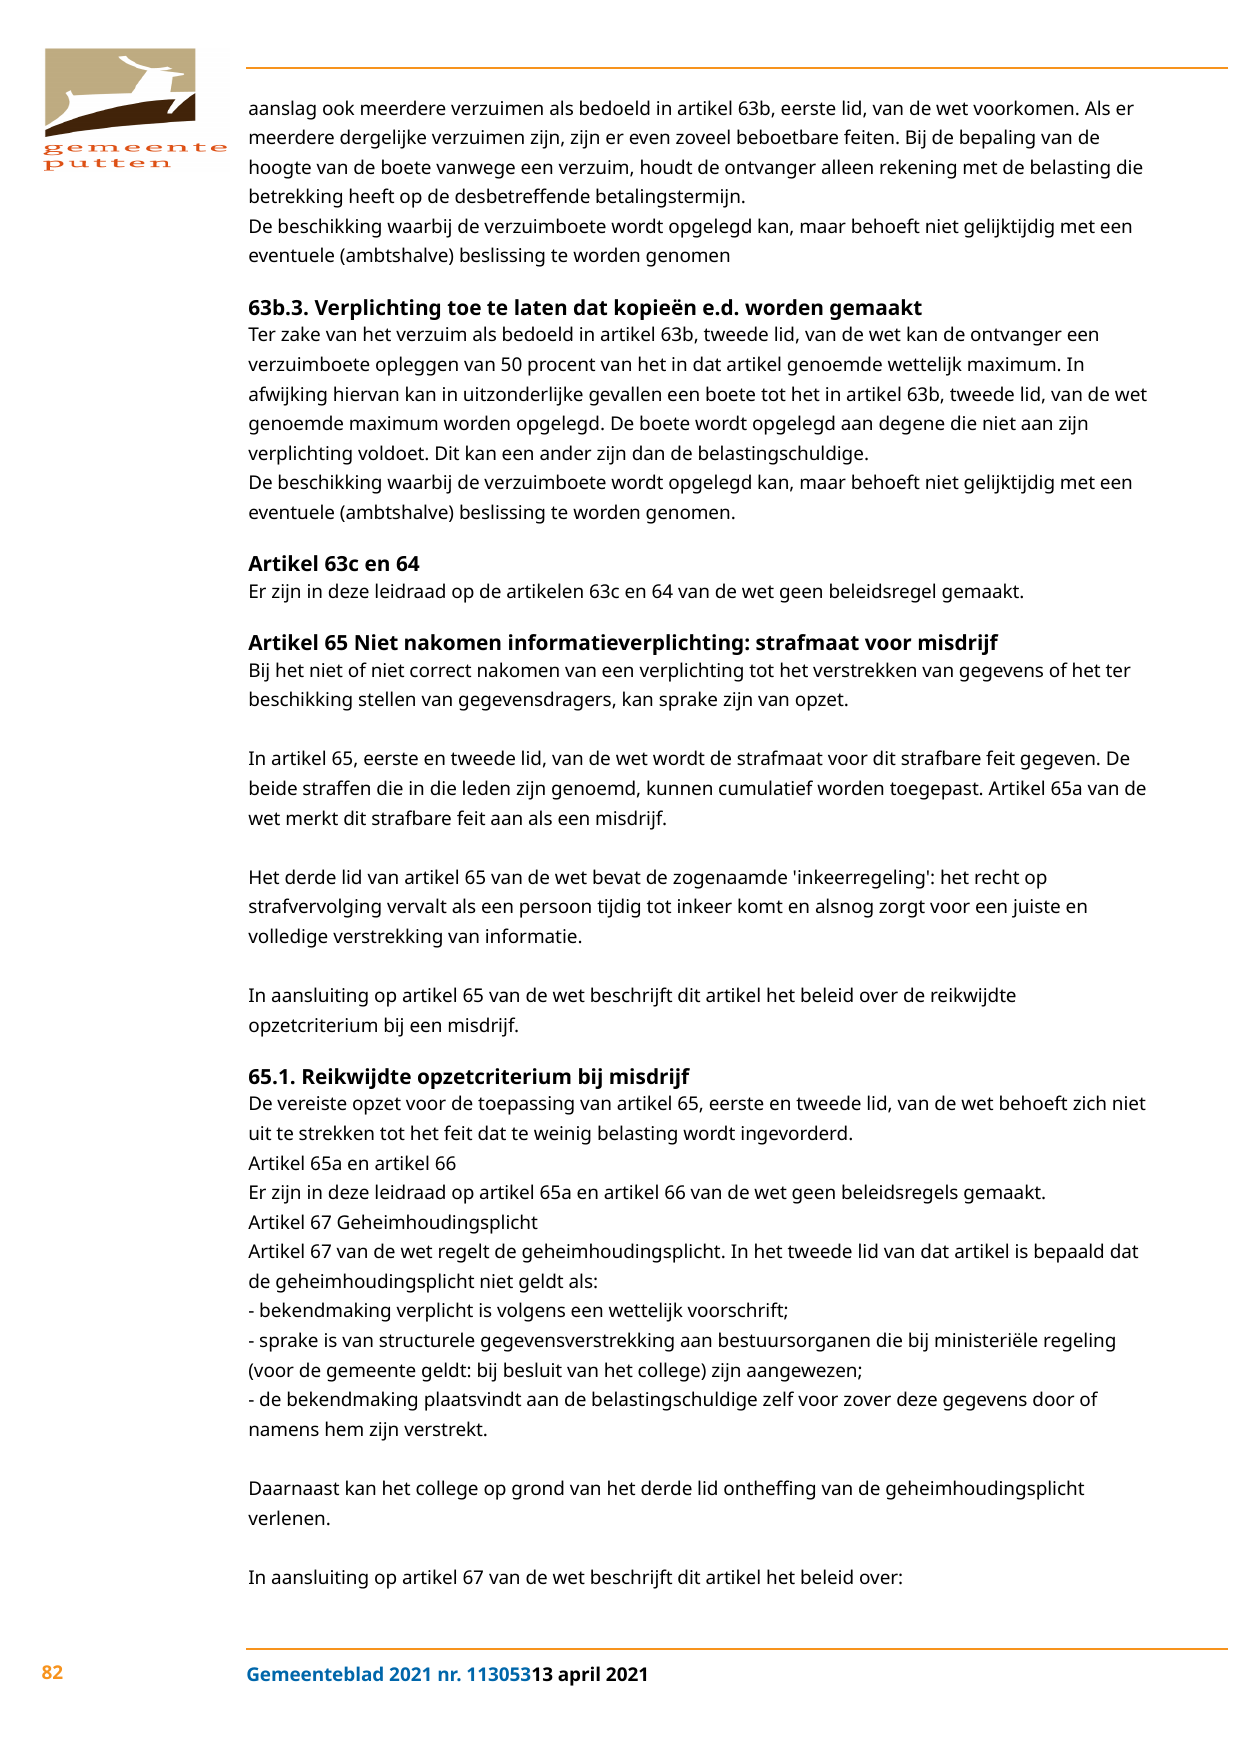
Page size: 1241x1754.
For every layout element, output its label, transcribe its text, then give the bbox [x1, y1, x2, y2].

text 63b.3. Verplichting toe te laten dat kopieën e.d. worden gemaakt [248, 293, 1152, 322]
text Artikel 65a en artikel 66 [248, 1150, 1152, 1176]
text De vereiste opzet voor de toepassing van artikel 65, eerste en tweede lid, van de wet behoeft zich niet uit te strekken tot het feit dat te weinig belasting wordt ingevorderd. [248, 1091, 1152, 1146]
text In aansluiting op artikel 65 van de wet beschrijft dit artikel het beleid over de reikwijdte opzetcriterium bij een misdrijf. [248, 982, 1152, 1037]
text Artikel 67 van de wet regelt de geheimhoudingsplicht. In het tweede lid van dat artikel is bepaald dat de geheimhoudingsplicht niet geldt als: [248, 1238, 1152, 1294]
picture [41, 47, 231, 172]
text Ter zake van het verzuim als bedoeld in artikel 63b, tweede lid, van de wet kan de ontvanger een verzuimboete opleggen van 50 procent van het in dat artikel genoemde wettelijk maximum. In afwijking hiervan kan in uitzonderlijke gevallen een boete tot het in artikel 63b, tweede lid, van de wet genoemde maximum worden opgelegd. De boete wordt opgelegd aan degene die niet aan zijn verplichting voldoet. Dit kan een ander zijn dan de belastingschuldige. [248, 322, 1152, 466]
text Daarnaast kan het college op grond van het derde lid ontheffing van de geheimhoudingsplicht verlenen. [248, 1475, 1152, 1531]
text De beschikking waarbij de verzuimboete wordt opgelegd kan, maar behoeft niet gelijktijdig met een eventuele (ambtshalve) beslissing te worden genomen. [248, 469, 1152, 525]
text Er zijn in deze leidraad op artikel 65a en artikel 66 van de wet geen beleidsregels gemaakt. [248, 1179, 1152, 1205]
text aanslag ook meerdere verzuimen als bedoeld in artikel 63b, eerste lid, van de wet voorkomen. Als er meerdere dergelijke verzuimen zijn, zijn er even zoveel beboetbare feiten. Bij de bepaling van de hoogte van de boete vanwege een verzuim, houdt de ontvanger alleen rekening met de belasting die betrekking heeft op de desbetreffende betalingstermijn. [248, 95, 1152, 209]
text In artikel 65, eerste en tweede lid, van de wet wordt de strafmaat voor dit strafbare feit gegeven. De beide straffen die in die leden zijn genoemd, kunnen cumulatief worden toegepast. Artikel 65a van de wet merkt dit strafbare feit aan als een misdrijf. [248, 746, 1152, 830]
text Er zijn in deze leidraad op de artikelen 63c en 64 van de wet geen beleidsregel gemaakt. [248, 578, 1152, 604]
text Artikel 67 Geheimhoudingsplicht [248, 1209, 1152, 1235]
text - de bekendmaking plaatsvindt aan de belastingschuldige zelf voor zover deze gegevens door of namens hem zijn verstrekt. [248, 1386, 1152, 1442]
text De beschikking waarbij de verzuimboete wordt opgelegd kan, maar behoeft niet gelijktijdig met een eventuele (ambtshalve) beslissing te worden genomen [248, 213, 1152, 268]
text In aansluiting op artikel 67 van de wet beschrijft dit artikel het beleid over: [248, 1564, 1152, 1590]
text Artikel 63c en 64 [248, 549, 1152, 578]
text - bekendmaking verplicht is volgens een wettelijk voorschrift; [248, 1298, 1152, 1323]
text Artikel 65 Niet nakomen informatieverplichting: strafmaat voor misdrijf [248, 628, 1152, 657]
text 65.1. Reikwijdte opzetcriterium bij misdrijf [248, 1062, 1152, 1091]
text Het derde lid van artikel 65 van de wet bevat de zogenaamde 'inkeerregeling': het recht op strafvervolging vervalt als een persoon tijdig tot inkeer komt en alsnog zorgt voor een juiste en volledige verstrekking van informatie. [248, 864, 1152, 949]
text - sprake is van structurele gegevensverstrekking aan bestuursorganen die bij ministeriële regeling (voor de gemeente geldt: bij besluit van het college) zijn aangewezen; [248, 1327, 1152, 1383]
text Bij het niet of niet correct nakomen van een verplichting tot het verstrekken van gegevens of het ter beschikking stellen van gegevensdragers, kan sprake zijn van opzet. [248, 657, 1152, 712]
